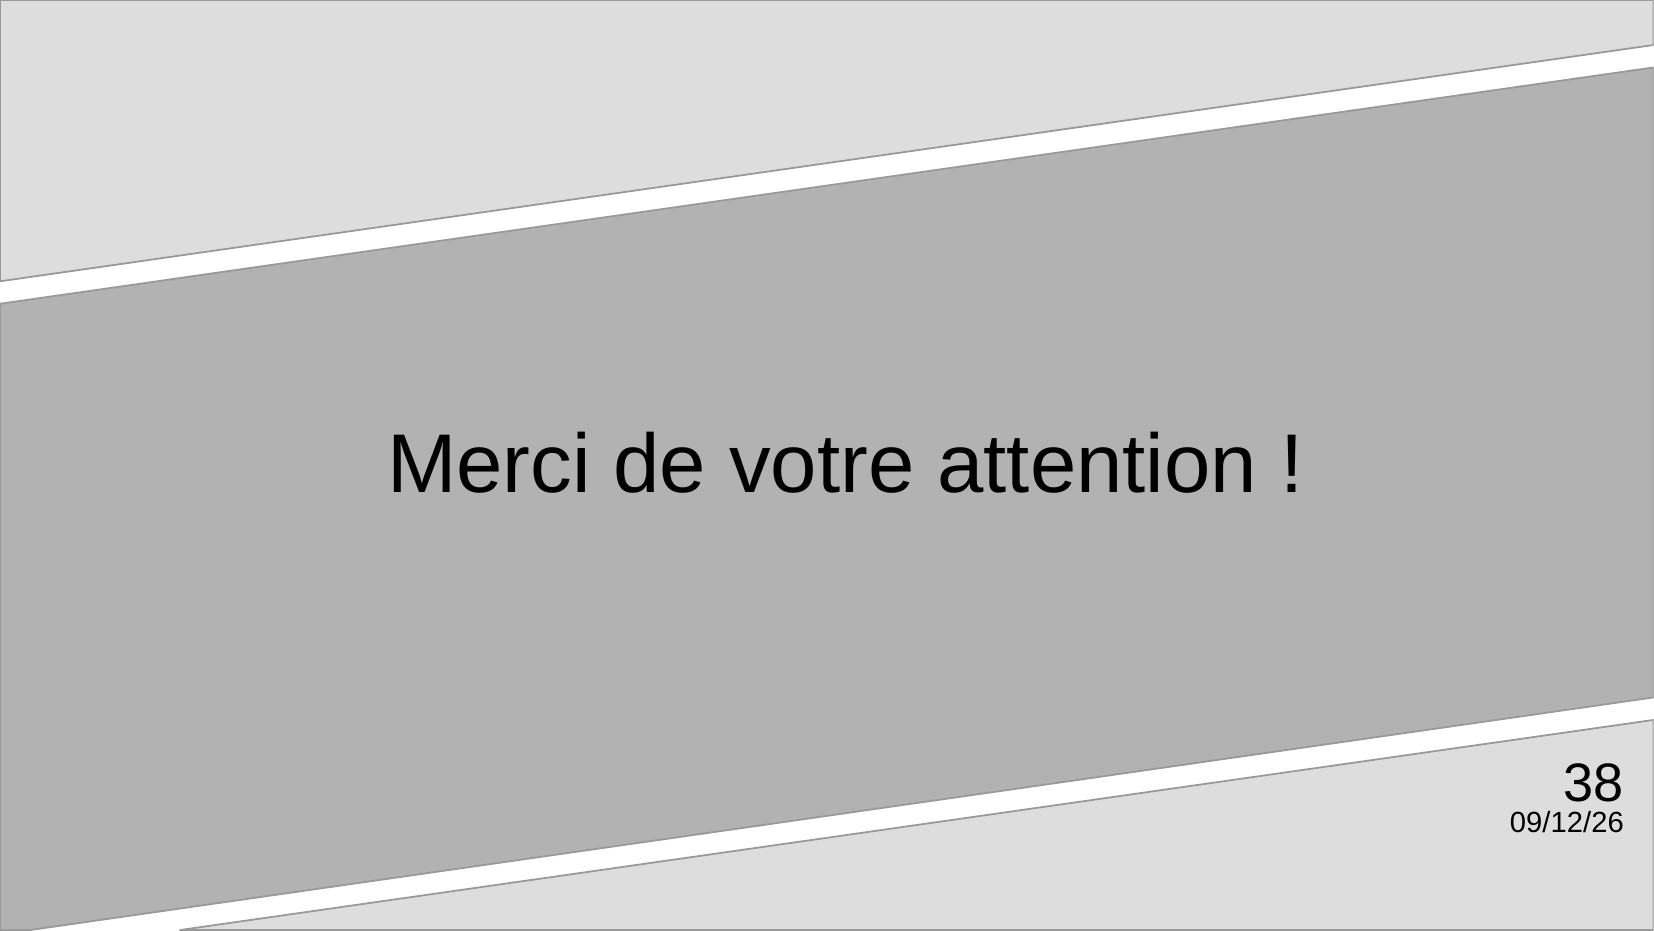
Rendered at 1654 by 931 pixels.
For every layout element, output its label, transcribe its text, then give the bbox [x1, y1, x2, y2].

list Merci de votre attention ! [82, 416, 1538, 567]
